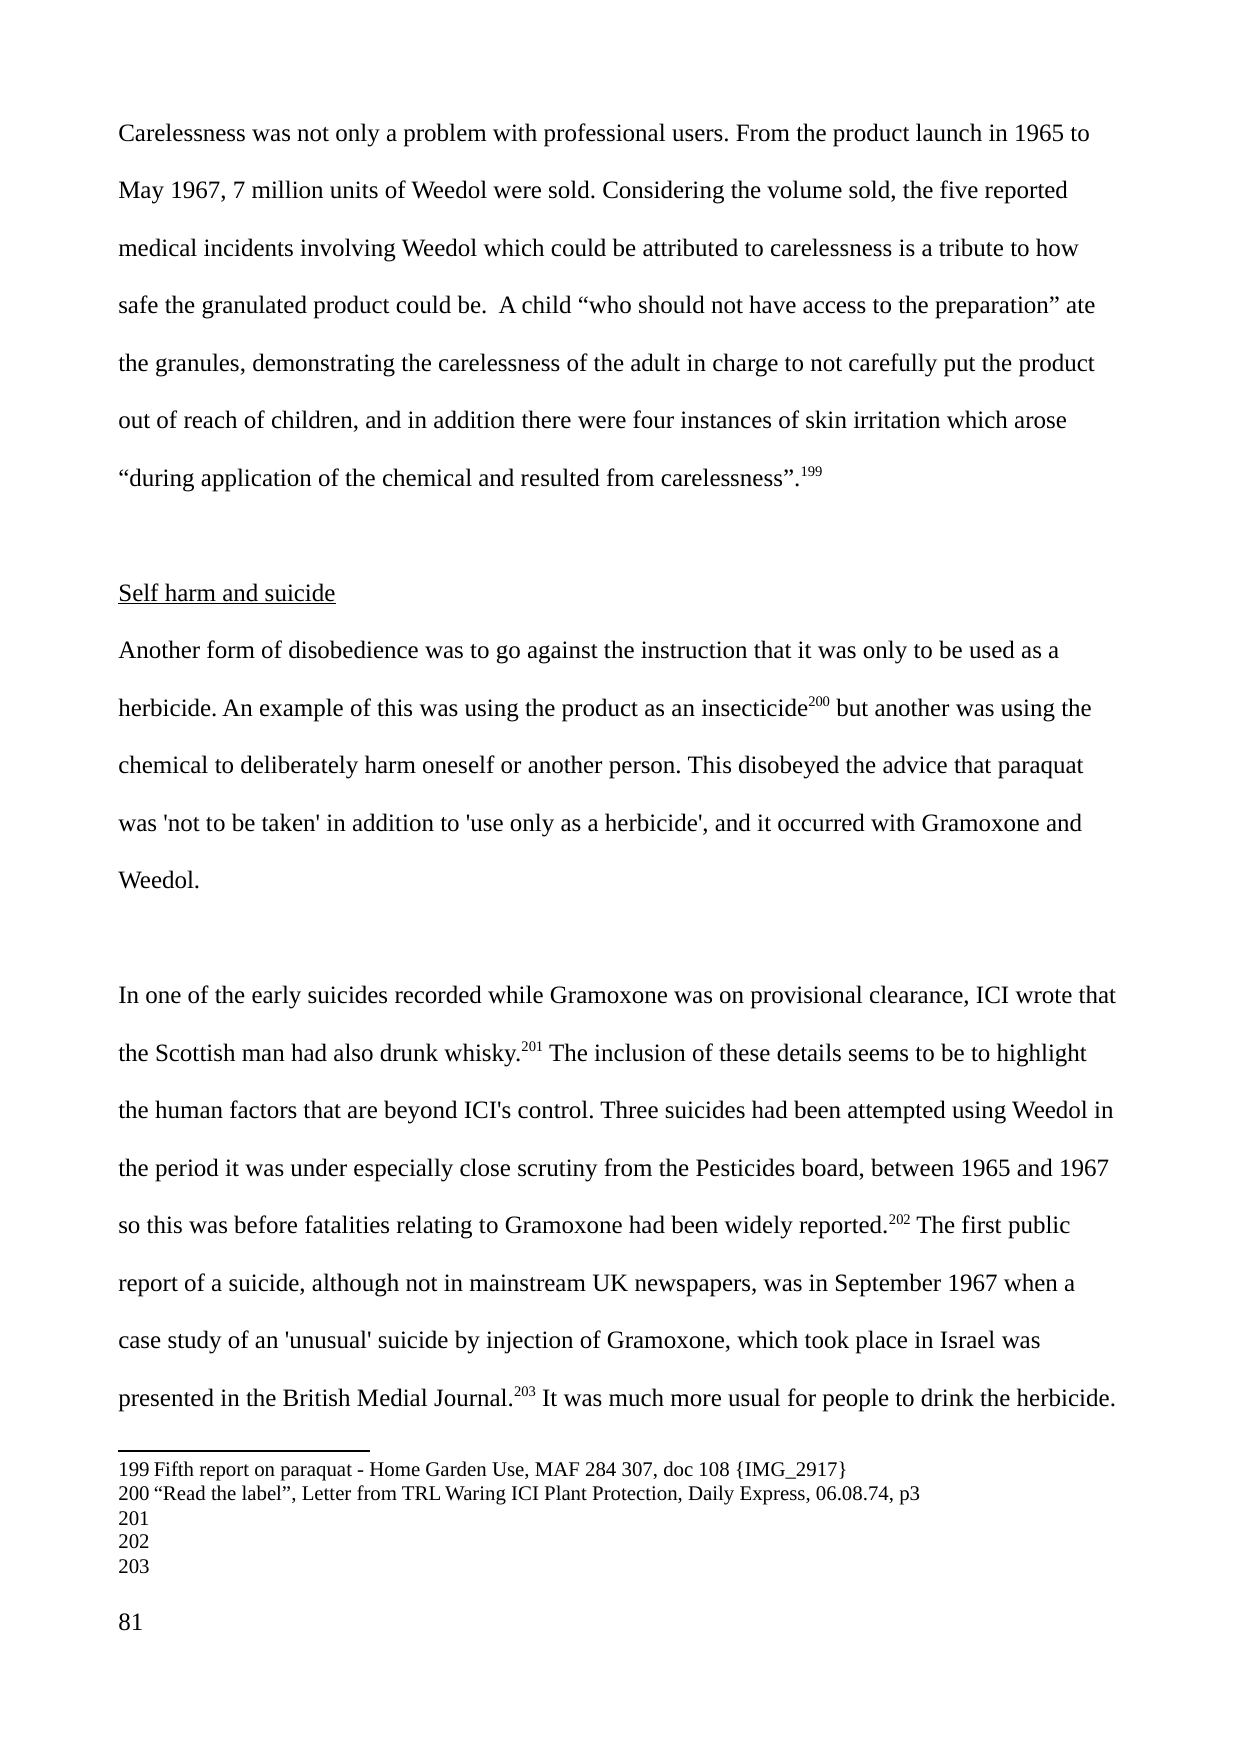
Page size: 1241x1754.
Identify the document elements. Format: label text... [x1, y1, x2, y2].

text In one of the early suicides recorded while Gramoxone was on provisional clearance, ICI wrote that the Scottish man had also drunk whisky. The inclusion of these details seems to be to highlight the human factors that are beyond ICI's control. Three suicides had been attempted using Weedol in the period it was under especially close scrutiny from the Pesticides board, between 1965 and 1967 so this was before fatalities relating to Gramoxone had been widely reported. The first public report of a suicide, although not in mainstream UK newspapers, was in September 1967 when a case study of an 'unusual' suicide by injection of Gramoxone, which took place in Israel was presented in the British Medial Journal. It was much more usual for people to drink the herbicide. [118, 981, 1122, 1412]
text Fifth report on paraquat - Home Garden Use, MAF 284 307, doc 108 {IMG_2917} [118, 1457, 1122, 1481]
text “Read the label”, Letter from TRL Waring ICI Plant Protection, Daily Express, 06.08.74, p3 [118, 1481, 1122, 1505]
text Another form of disobedience was to go against the instruction that it was only to be used as a herbicide. An example of this was using the product as an insecticide but another was using the chemical to deliberately harm oneself or another person. This disobeyed the advice that paraquat was 'not to be taken' in addition to 'use only as a herbicide', and it occurred with Gramoxone and Weedol. [118, 636, 1122, 894]
text Carelessness was not only a problem with professional users. From the product launch in 1965 to May 1967, 7 million units of Weedol were sold. Considering the volume sold, the five reported medical incidents involving Weedol which could be attributed to carelessness is a tribute to how safe the granulated product could be. A child “who should not have access to the preparation” ate the granules, demonstrating the carelessness of the adult in charge to not carefully put the product out of reach of children, and in addition there were four instances of skin irritation which arose “during application of the chemical and resulted from carelessness”. [118, 118, 1122, 492]
text Self harm and suicide [118, 578, 1122, 607]
